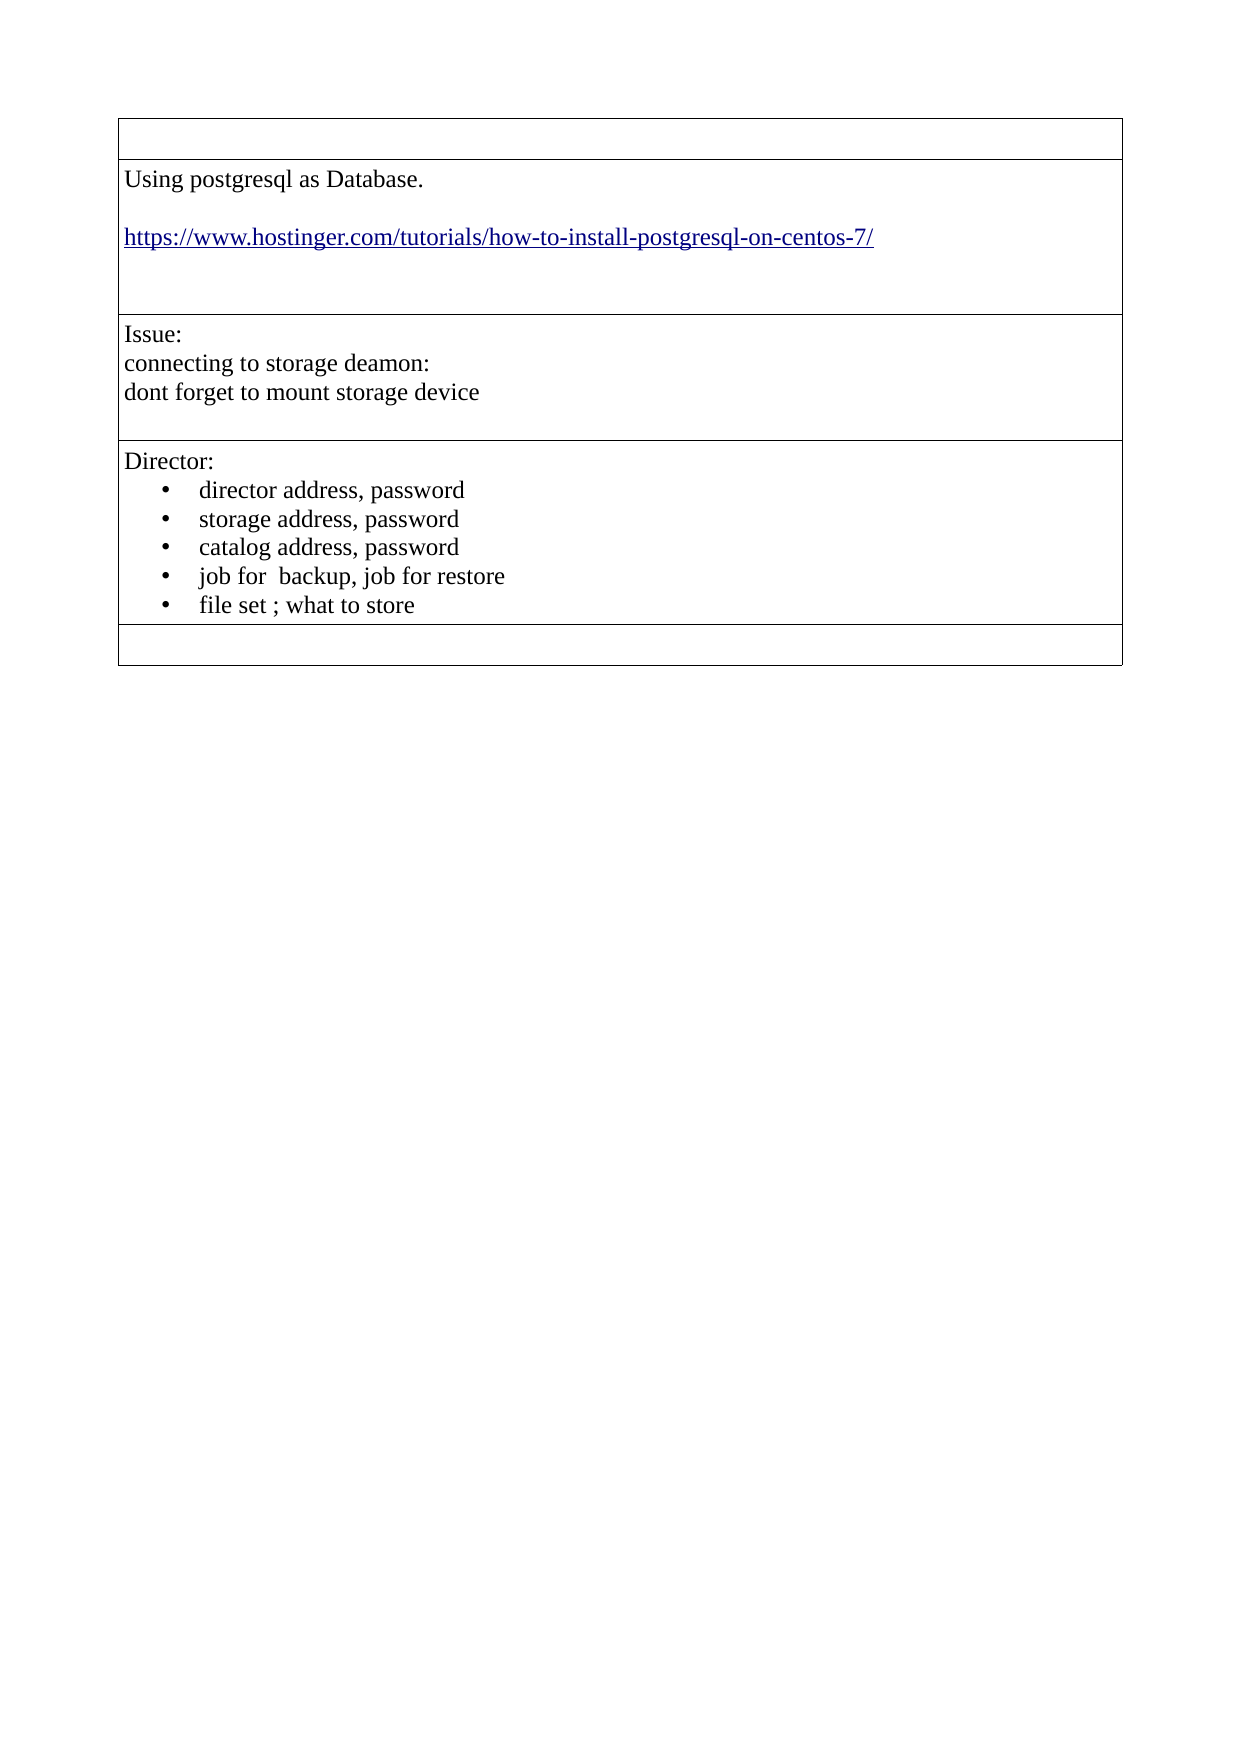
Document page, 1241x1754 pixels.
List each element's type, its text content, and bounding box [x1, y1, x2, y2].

table_cell [119, 119, 1122, 158]
table_cell Using postgresql as Database. https://www.hostinger.com/tutorials/how-to-install-postgresql-on-centos-7/ [119, 160, 1122, 314]
table_cell Director: director address, password storage address, password catalog address, password job for backup, job for restore file set ; what to store [119, 441, 1122, 624]
table_cell [119, 625, 1122, 665]
table_cell Issue: connecting to storage deamon: dont forget to mount storage device [119, 315, 1122, 440]
